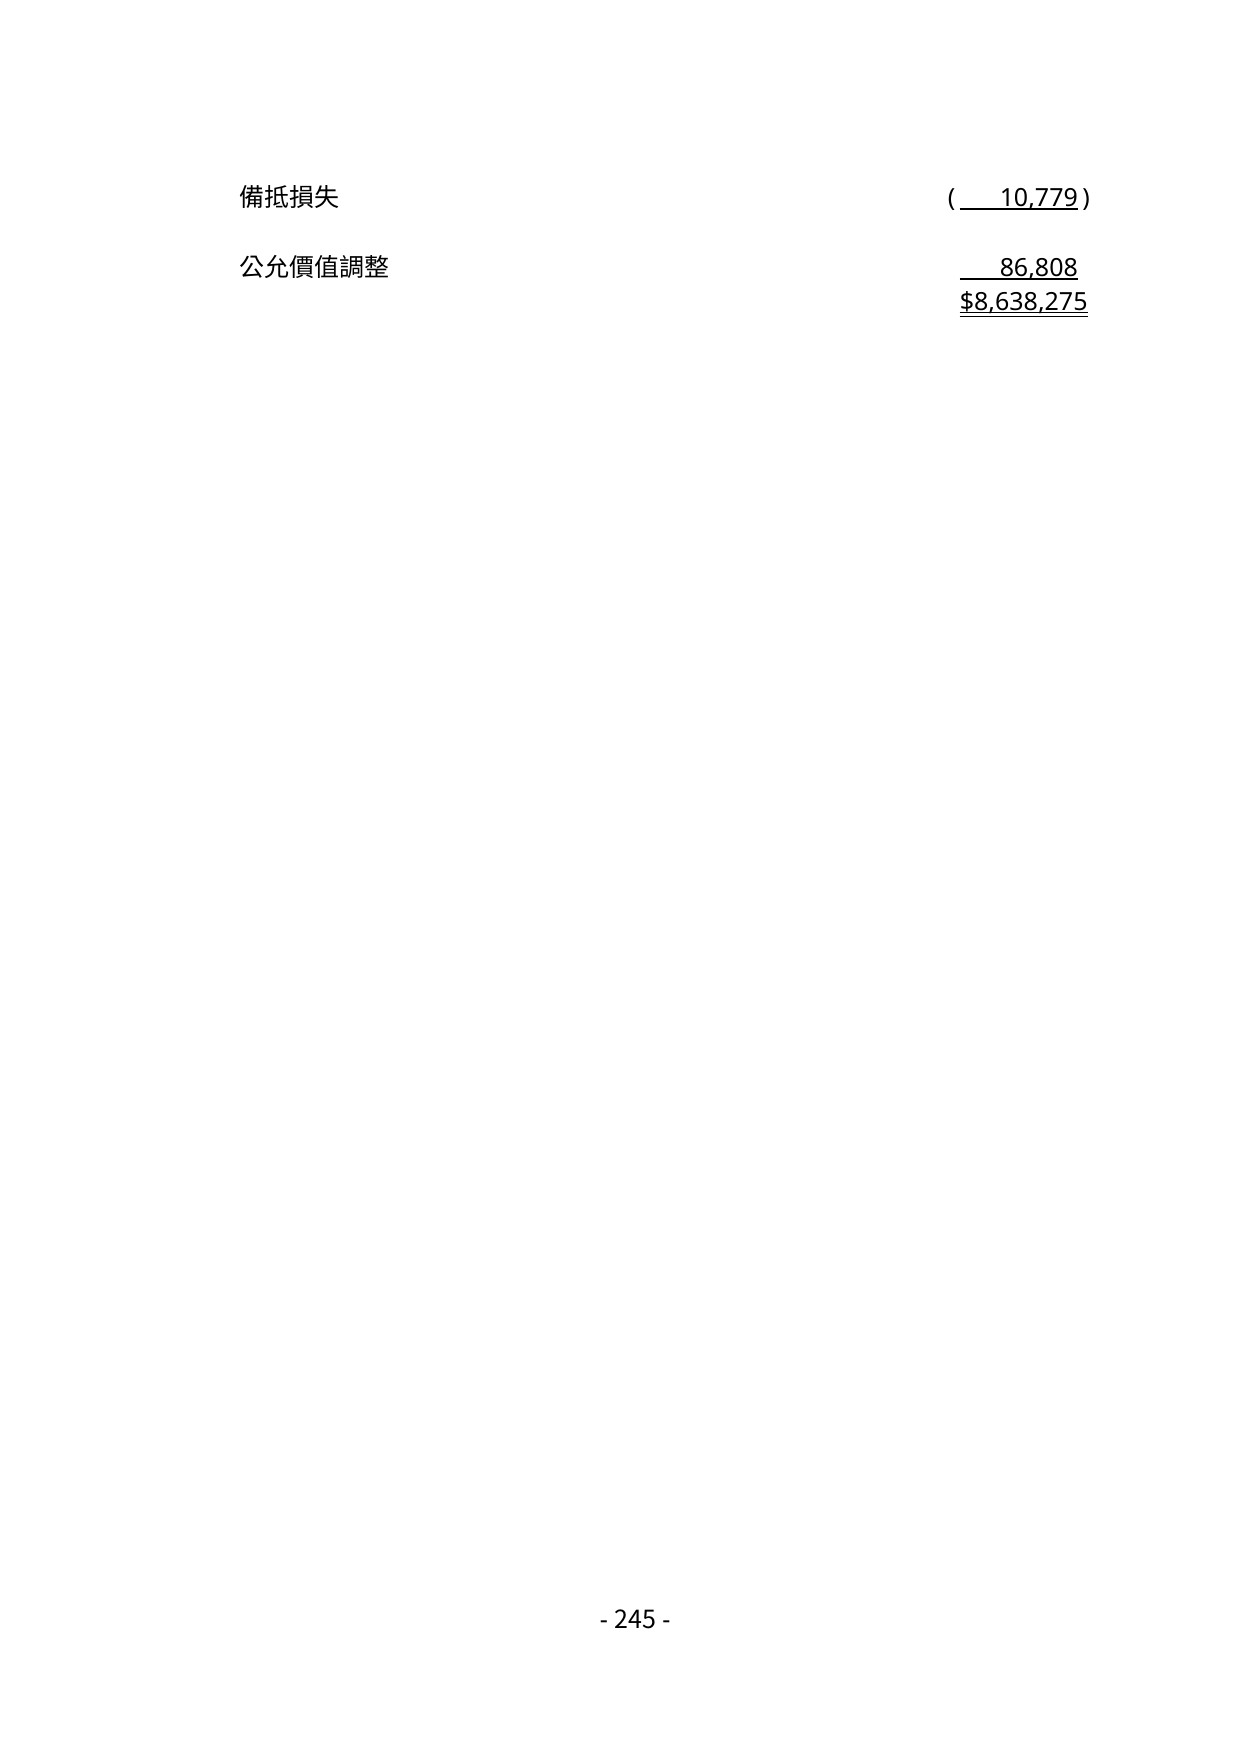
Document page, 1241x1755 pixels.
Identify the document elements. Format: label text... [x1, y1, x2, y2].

table_cell [650, 214, 856, 247]
table_cell [650, 177, 856, 213]
table_cell 備抵損失 [236, 177, 591, 213]
table_cell ( 10,779 ) [915, 177, 1122, 213]
table_cell [856, 284, 915, 318]
table_cell [915, 214, 1122, 247]
table_cell [236, 284, 591, 318]
table_cell [591, 284, 649, 318]
table_cell [236, 214, 591, 247]
table_cell [591, 177, 649, 213]
table_cell [856, 177, 915, 213]
table_cell [856, 248, 915, 284]
table_cell [591, 248, 649, 284]
table_cell $ 8,638,275 [915, 284, 1122, 318]
table_cell [856, 214, 915, 247]
table_cell [591, 214, 649, 247]
table_cell [650, 284, 856, 318]
table_cell 86,808 [915, 248, 1122, 284]
table_cell [650, 248, 856, 284]
table_cell 公允價值調整 [236, 248, 591, 284]
